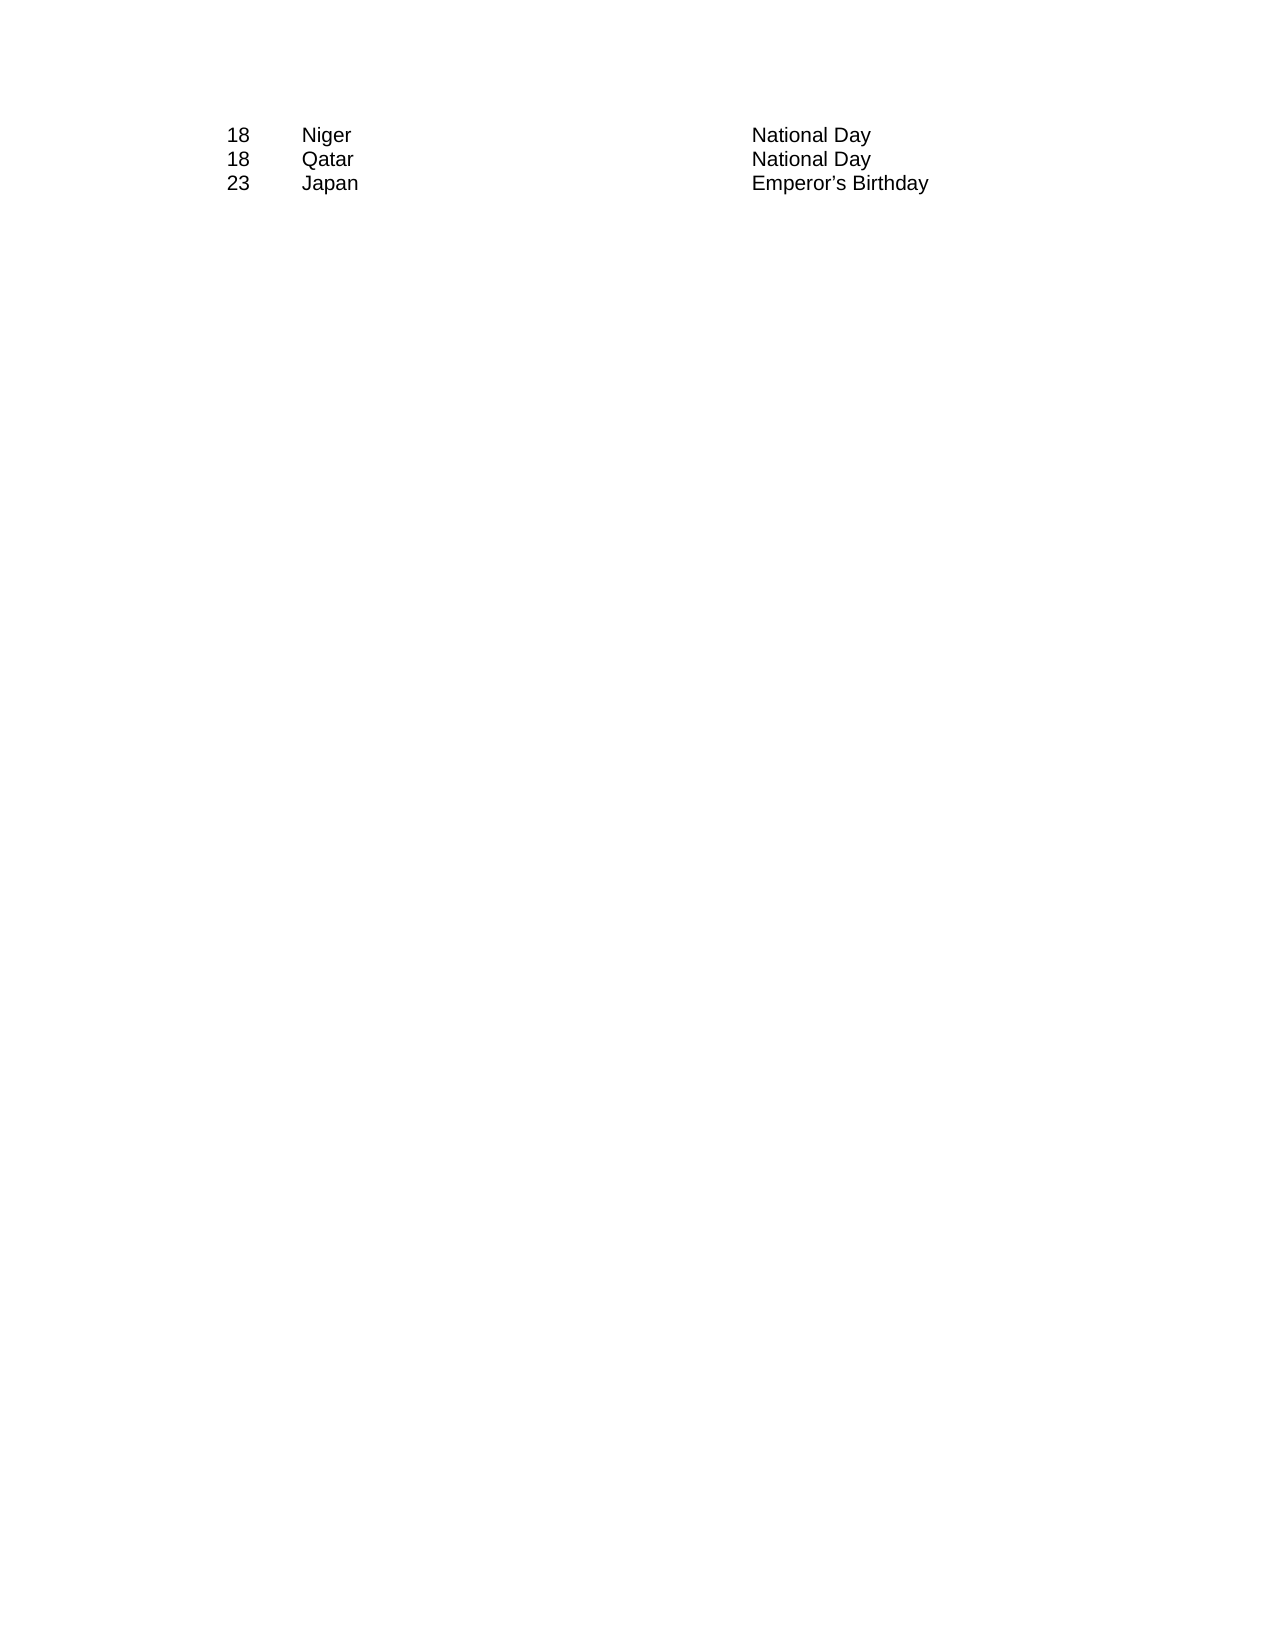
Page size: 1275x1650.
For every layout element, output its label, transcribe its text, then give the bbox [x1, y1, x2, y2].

text 23 Japan Emperor’s Birthday [133, 171, 1181, 195]
text 18 Qatar National Day [133, 147, 1181, 171]
text 18 Niger National Day [133, 123, 1181, 147]
